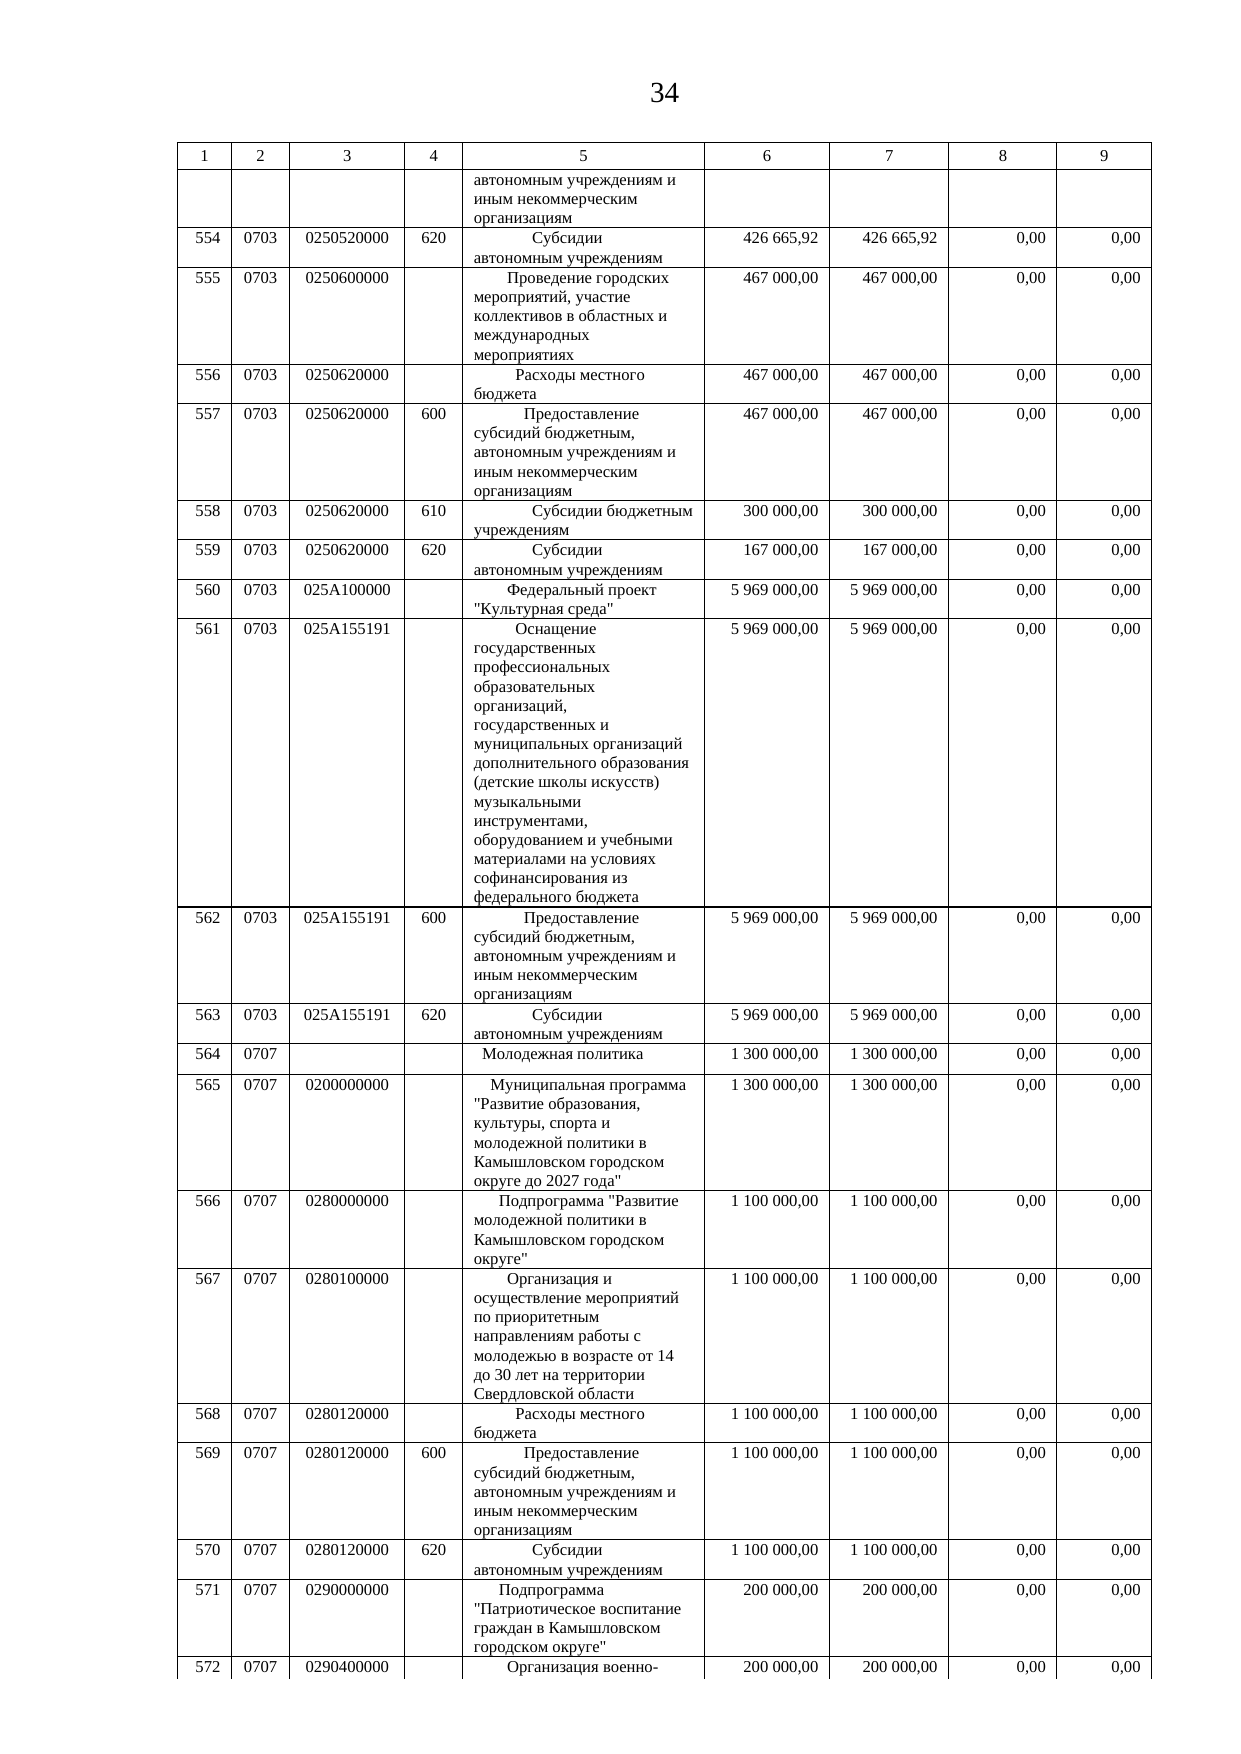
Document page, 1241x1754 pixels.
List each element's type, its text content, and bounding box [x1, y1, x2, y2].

table_cell 5 969 000,00 [830, 908, 948, 1003]
table_cell 572 [178, 1657, 231, 1679]
table_cell 5 969 000,00 [705, 1004, 829, 1043]
table_cell 5 969 000,00 [830, 1004, 948, 1043]
table_cell 0707 [232, 1269, 289, 1403]
table_cell Предоставление субсидий бюджетным, автономным учреждениям и иным некоммерческим организациям [463, 1443, 704, 1539]
table_cell 5 969 000,00 [830, 619, 948, 906]
table_cell 5 969 000,00 [705, 580, 829, 618]
table_cell 0,00 [1057, 1443, 1151, 1539]
table_cell 5 969 000,00 [830, 580, 948, 618]
table_cell Расходы местного бюджета [463, 365, 704, 403]
table_cell 0707 [232, 1075, 289, 1190]
table_cell 0707 [232, 1443, 289, 1539]
table_cell 558 [178, 501, 231, 539]
table_cell [705, 170, 829, 227]
table_cell 0703 [232, 501, 289, 539]
table_cell 200 000,00 [830, 1657, 948, 1679]
table_cell 0703 [232, 619, 289, 906]
table_cell 0,00 [949, 619, 1056, 906]
table_cell 555 [178, 268, 231, 363]
table_cell [232, 170, 289, 227]
table_cell 467 000,00 [830, 404, 948, 500]
table_cell 569 [178, 1443, 231, 1539]
table_cell 1 100 000,00 [705, 1191, 829, 1268]
table_header 8 [949, 143, 1056, 169]
table_cell 559 [178, 540, 231, 578]
table_cell [830, 170, 948, 227]
table_cell 1 300 000,00 [830, 1044, 948, 1074]
table_header 3 [290, 143, 404, 169]
table_cell 0703 [232, 580, 289, 618]
table_cell 0,00 [1057, 908, 1151, 1003]
table_cell Федеральный проект "Культурная среда" [463, 580, 704, 618]
table_cell [1057, 170, 1151, 227]
table_cell [405, 580, 462, 618]
table_cell 557 [178, 404, 231, 500]
table_cell 0280100000 [290, 1269, 404, 1403]
table_cell 025A155191 [290, 619, 404, 906]
table_cell 1 100 000,00 [705, 1540, 829, 1578]
table_cell 200 000,00 [705, 1657, 829, 1679]
table_cell 467 000,00 [705, 268, 829, 363]
table_cell Субсидии автономным учреждениям [463, 540, 704, 578]
table_cell Подпрограмма "Патриотическое воспитание граждан в Камышловском городском округе" [463, 1580, 704, 1656]
table_cell Предоставление субсидий бюджетным, автономным учреждениям и иным некоммерческим организациям [463, 404, 704, 500]
table_cell 0707 [232, 1191, 289, 1268]
table_cell 1 100 000,00 [705, 1404, 829, 1442]
table_cell 0,00 [1057, 1075, 1151, 1190]
table_cell 0,00 [949, 1075, 1056, 1190]
table_cell 0,00 [1057, 404, 1151, 500]
table_cell 0,00 [949, 1191, 1056, 1268]
table_cell 0,00 [949, 268, 1056, 363]
table_cell 610 [405, 501, 462, 539]
table_cell Предоставление субсидий бюджетным, автономным учреждениям и иным некоммерческим организациям [463, 908, 704, 1003]
table_cell [178, 170, 231, 227]
table_cell 0200000000 [290, 1075, 404, 1190]
table_cell 426 665,92 [705, 228, 829, 267]
table_header 7 [830, 143, 948, 169]
table_cell 025A155191 [290, 908, 404, 1003]
table_cell Молодежная политика [463, 1044, 704, 1074]
table_cell 600 [405, 1443, 462, 1539]
table_cell 564 [178, 1044, 231, 1074]
table_header 9 [1057, 143, 1151, 169]
table_header 1 [178, 143, 231, 169]
table_cell 0,00 [949, 1540, 1056, 1578]
table_cell 566 [178, 1191, 231, 1268]
table_cell 620 [405, 1540, 462, 1578]
table_cell Организация и осуществление мероприятий по приоритетным направлениям работы с молодежью в возрасте от 14 до 30 лет на территории Свердловской области [463, 1269, 704, 1403]
table_cell 0707 [232, 1540, 289, 1578]
table_cell 0290400000 [290, 1657, 404, 1679]
table_cell 0703 [232, 404, 289, 500]
table_cell 0280120000 [290, 1540, 404, 1578]
table_cell 0,00 [1057, 501, 1151, 539]
table_cell Подпрограмма "Развитие молодежной политики в Камышловском городском округе" [463, 1191, 704, 1268]
table_cell [405, 268, 462, 363]
table_cell Субсидии автономным учреждениям [463, 1540, 704, 1578]
table_cell 0,00 [1057, 540, 1151, 578]
table_cell 5 969 000,00 [705, 619, 829, 906]
table_cell 025A100000 [290, 580, 404, 618]
table_cell 1 100 000,00 [830, 1540, 948, 1578]
table_cell 0,00 [1057, 1540, 1151, 1578]
table_cell 0,00 [949, 1404, 1056, 1442]
table_cell 0250600000 [290, 268, 404, 363]
table_cell 200 000,00 [830, 1580, 948, 1656]
table_cell 600 [405, 908, 462, 1003]
table_cell 0,00 [1057, 619, 1151, 906]
table_cell 0,00 [949, 1657, 1056, 1679]
table_cell Субсидии бюджетным учреждениям [463, 501, 704, 539]
table_cell 0,00 [1057, 1657, 1151, 1679]
table_cell 0,00 [1057, 1004, 1151, 1043]
table_cell [405, 1075, 462, 1190]
table_cell 571 [178, 1580, 231, 1656]
table_cell 0,00 [1057, 365, 1151, 403]
table_cell 1 100 000,00 [830, 1191, 948, 1268]
table_cell 567 [178, 1269, 231, 1403]
table_cell 0,00 [949, 404, 1056, 500]
table_cell [405, 1269, 462, 1403]
table_cell 0,00 [1057, 1044, 1151, 1074]
table_cell 0250620000 [290, 404, 404, 500]
table_cell 0703 [232, 1004, 289, 1043]
table_cell 570 [178, 1540, 231, 1578]
table_cell 0707 [232, 1044, 289, 1074]
table_cell 620 [405, 1004, 462, 1043]
table_cell 0,00 [949, 501, 1056, 539]
table_cell [405, 1404, 462, 1442]
table_cell Субсидии автономным учреждениям [463, 228, 704, 267]
table_cell 467 000,00 [705, 365, 829, 403]
table_cell 025A155191 [290, 1004, 404, 1043]
table_cell [949, 170, 1056, 227]
table_cell Оснащение государственных профессиональных образовательных организаций, государственных и муниципальных организаций дополнительного образования (детские школы искусств) музыкальными инструментами, оборудованием и учебными материалами на условиях софинансирования из федерального бюджета [463, 619, 704, 906]
table_cell 0,00 [949, 1269, 1056, 1403]
table_cell Субсидии автономным учреждениям [463, 1004, 704, 1043]
table_cell 561 [178, 619, 231, 906]
table_cell 1 100 000,00 [830, 1404, 948, 1442]
table_cell 1 300 000,00 [705, 1044, 829, 1074]
table_cell 0280120000 [290, 1443, 404, 1539]
table_cell 0,00 [1057, 1191, 1151, 1268]
table_cell Организация военно- [463, 1657, 704, 1679]
table_cell [405, 170, 462, 227]
table_cell [405, 1191, 462, 1268]
table_cell 1 100 000,00 [705, 1443, 829, 1539]
table_cell 568 [178, 1404, 231, 1442]
table_header 5 [463, 143, 704, 169]
table_cell 0707 [232, 1404, 289, 1442]
table_cell 554 [178, 228, 231, 267]
table_cell 0,00 [949, 365, 1056, 403]
table_cell 0,00 [1057, 268, 1151, 363]
table_cell 0703 [232, 908, 289, 1003]
table_cell 1 100 000,00 [705, 1269, 829, 1403]
table_cell 1 300 000,00 [830, 1075, 948, 1190]
table_cell 600 [405, 404, 462, 500]
table_cell 560 [178, 580, 231, 618]
table_cell Муниципальная программа "Развитие образования, культуры, спорта и молодежной политики в Камышловском городском округе до 2027 года" [463, 1075, 704, 1190]
table_cell 167 000,00 [705, 540, 829, 578]
table_cell 0703 [232, 540, 289, 578]
table_cell 0707 [232, 1580, 289, 1656]
table_cell 467 000,00 [830, 268, 948, 363]
table_cell [405, 365, 462, 403]
table_cell 0280000000 [290, 1191, 404, 1268]
table_cell [405, 619, 462, 906]
table_cell 620 [405, 228, 462, 267]
table_cell 0250620000 [290, 540, 404, 578]
table_cell 0280120000 [290, 1404, 404, 1442]
table_cell [290, 1044, 404, 1074]
table_cell 556 [178, 365, 231, 403]
table_cell 0707 [232, 1657, 289, 1679]
table_cell [405, 1044, 462, 1074]
table_cell 0,00 [1057, 1269, 1151, 1403]
table_cell 0,00 [949, 1443, 1056, 1539]
table_cell 0250620000 [290, 365, 404, 403]
table_cell 5 969 000,00 [705, 908, 829, 1003]
table_cell 0,00 [949, 1004, 1056, 1043]
table_cell 1 300 000,00 [705, 1075, 829, 1190]
table_cell 0250620000 [290, 501, 404, 539]
table_cell 467 000,00 [830, 365, 948, 403]
table_header 6 [705, 143, 829, 169]
table_cell [405, 1580, 462, 1656]
table_cell 0,00 [1057, 580, 1151, 618]
table_cell 1 100 000,00 [830, 1269, 948, 1403]
table_cell 0703 [232, 365, 289, 403]
table_cell 0,00 [949, 540, 1056, 578]
table_cell 300 000,00 [705, 501, 829, 539]
table_cell автономным учреждениям и иным некоммерческим организациям [463, 170, 704, 227]
table_cell [290, 170, 404, 227]
table_cell 0250520000 [290, 228, 404, 267]
table_header 4 [405, 143, 462, 169]
table_cell 562 [178, 908, 231, 1003]
table_cell 0703 [232, 268, 289, 363]
table_cell 200 000,00 [705, 1580, 829, 1656]
table_cell 426 665,92 [830, 228, 948, 267]
table_cell 167 000,00 [830, 540, 948, 578]
table_cell 300 000,00 [830, 501, 948, 539]
table_cell 0290000000 [290, 1580, 404, 1656]
table_header 2 [232, 143, 289, 169]
table_cell Проведение городских мероприятий, участие коллективов в областных и международных мероприятиях [463, 268, 704, 363]
table_cell 0,00 [1057, 1404, 1151, 1442]
table_cell 0,00 [949, 1580, 1056, 1656]
table_cell [405, 1657, 462, 1679]
table_cell 563 [178, 1004, 231, 1043]
table_cell 0,00 [1057, 1580, 1151, 1656]
table_cell 565 [178, 1075, 231, 1190]
table_cell 0,00 [949, 1044, 1056, 1074]
table_cell Расходы местного бюджета [463, 1404, 704, 1442]
table_cell 0,00 [949, 580, 1056, 618]
table_cell 620 [405, 540, 462, 578]
table_cell 0703 [232, 228, 289, 267]
table_cell 0,00 [949, 908, 1056, 1003]
table_cell 1 100 000,00 [830, 1443, 948, 1539]
table_cell 0,00 [1057, 228, 1151, 267]
table_cell 467 000,00 [705, 404, 829, 500]
table_cell 0,00 [949, 228, 1056, 267]
